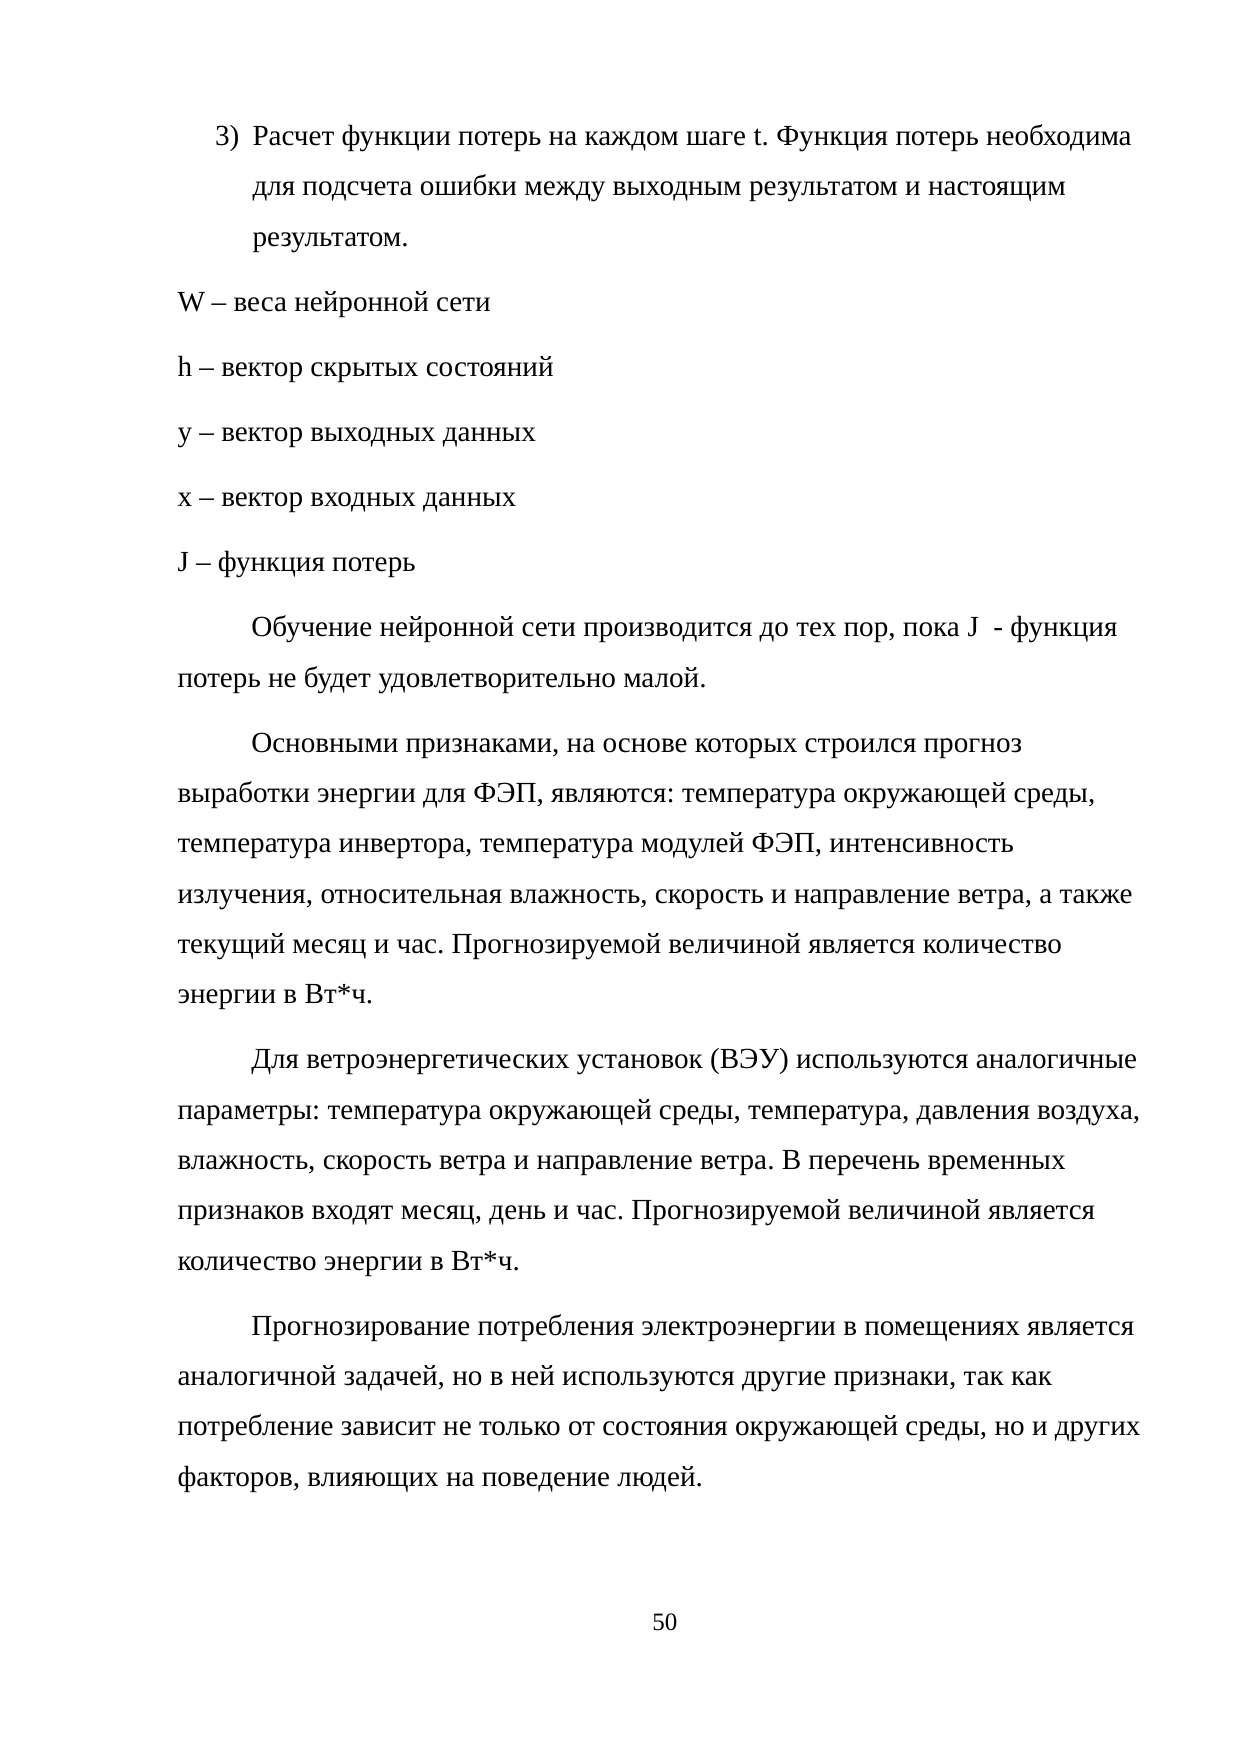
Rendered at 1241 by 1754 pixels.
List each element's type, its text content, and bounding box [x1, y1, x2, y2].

text Для ветроэнергетических установок (ВЭУ) используются аналогичные параметры: температура окружающей среды, температура, давления воздуха, влажность, скорость ветра и направление ветра. В перечень временных признаков входят месяц, день и час. Прогнозируемой величиной является количество энергии в Вт*ч. [177, 1041, 1152, 1276]
text Прогнозирование потребления электроэнергии в помещениях является аналогичной задачей, но в ней используются другие признаки, так как потребление зависит не только от состояния окружающей среды, но и других факторов, влияющих на поведение людей. [177, 1308, 1152, 1492]
list Расчет функции потерь на каждом шаге t. Функция потерь необходима для подсчета ошибки между выходным результатом и настоящим результатом. [215, 118, 1152, 252]
text Основными признаками, на основе которых строился прогноз выработки энергии для ФЭП, являются: температура окружающей среды, температура инвертора, температура модулей ФЭП, интенсивность излучения, относительная влажность, скорость и направление ветра, а также текущий месяц и час. Прогнозируемой величиной является количество энергии в Вт*ч. [177, 725, 1152, 1010]
text J – функция потерь [177, 544, 1152, 578]
text Обучение нейронной сети производится до тех пор, пока J - функция потерь не будет удовлетворительно малой. [177, 609, 1152, 693]
text W – веса нейронной сети [177, 284, 1152, 317]
text x – вектор входных данных [177, 479, 1152, 513]
text y – вектор выходных данных [177, 414, 1152, 448]
text h – вектор скрытых состояний [177, 349, 1152, 382]
